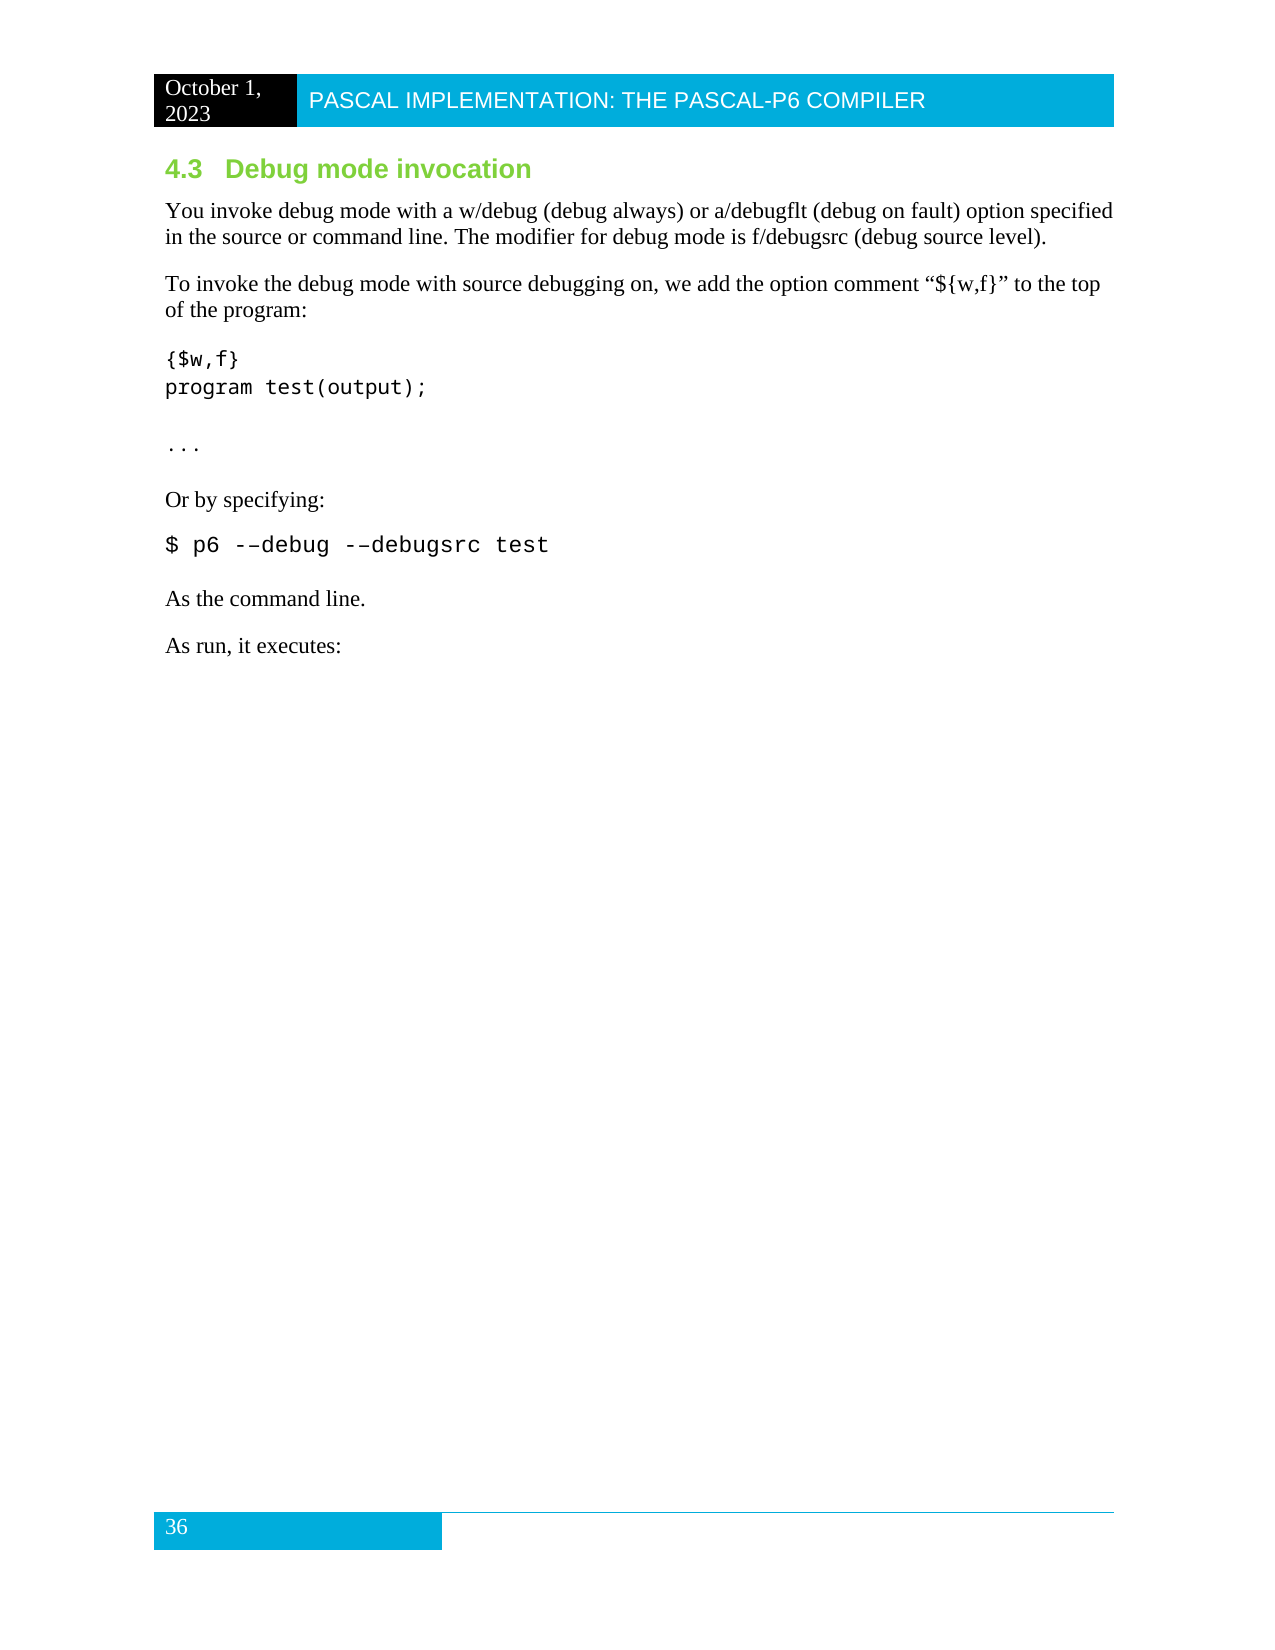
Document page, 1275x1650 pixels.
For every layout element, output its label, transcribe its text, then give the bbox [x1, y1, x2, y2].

text To invoke the debug mode with source debugging on, we add the option comment “${w,f}” to the top of the program: [165, 270, 1125, 323]
text program test(output); [165, 372, 1125, 401]
text As run, it executes: [165, 632, 1125, 658]
text You invoke debug mode with a w/debug (debug always) or a/debugflt (debug on fault) option specified in the source or command line. The modifier for debug mode is f/debugsrc (debug source level). [165, 197, 1125, 249]
subtitle Debug mode invocation [165, 153, 1125, 184]
text As the command line. [165, 585, 1125, 611]
text {$w,f} [165, 344, 1125, 372]
text Or by specifying: [165, 486, 1125, 512]
text $ p6 -–debug -–debugsrc test [165, 533, 1125, 559]
text ... [165, 429, 1125, 457]
